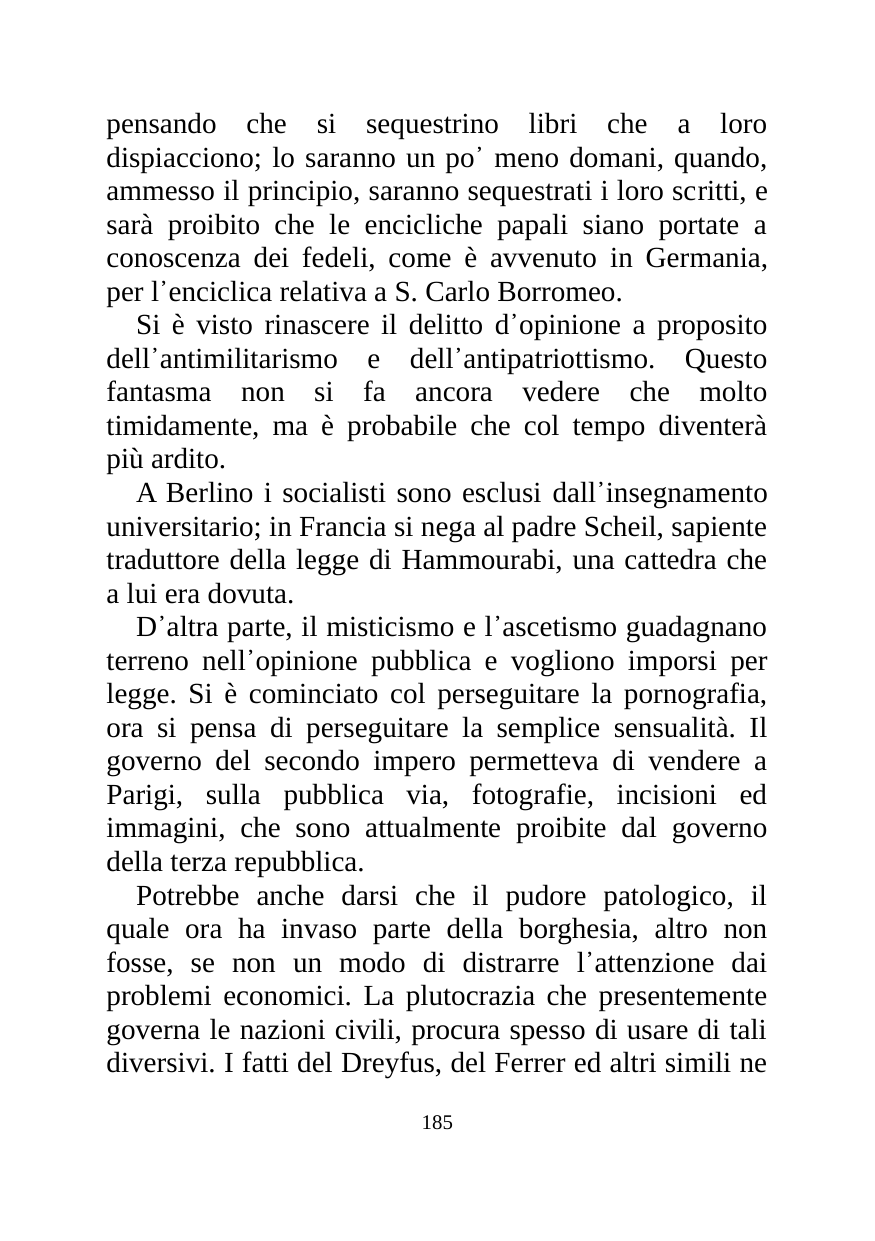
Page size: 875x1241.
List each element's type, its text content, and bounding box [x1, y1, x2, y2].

text A Berlino i socialisti sono esclusi dall᾽insegnamento universitario; in Francia si nega al padre Scheil, sapiente traduttore della legge di Hammourabi, una cattedra che a lui era dovuta. [106, 475, 768, 609]
text D᾽altra parte, il misticismo e l᾽ascetismo guadagnano terreno nell᾽opinione pubblica e vogliono imporsi per legge. Si è cominciato col perseguitare la pornografia, ora si pensa di perseguitare la semplice sensualità. Il governo del secondo impero permetteva di vendere a Parigi, sulla pubblica via, fotografie, incisioni ed immagini, che sono attualmente proibite dal governo della terza repubblica. [106, 609, 768, 878]
text Si è visto rinascere il delitto d᾽opinione a proposito dell᾽antimilitarismo e dell᾽antipatriottismo. Questo fantasma non si fa ancora vedere che molto timidamente, ma è probabile che col tempo diventerà più ardito. [106, 307, 768, 475]
text Potrebbe anche darsi che il pudore patologico, il quale ora ha invaso parte della borghesia, altro non fosse, se non un modo di distrarre l᾽attenzione dai problemi economici. La plutocrazia che presentemente governa le nazioni civili, procura spesso di usare di tali diversivi. I fatti del Dreyfus, del Ferrer ed altri simili ne [106, 878, 768, 1079]
text pensando che si sequestrino libri che a loro dispiacciono; lo saranno un po᾽ meno domani, quando, ammesso il principio, saranno sequestrati i loro scritti, e sarà proibito che le encicliche papali siano portate a conoscenza dei fedeli, come è avvenuto in Germania, per l᾽enciclica relativa a S. Carlo Borromeo. [106, 106, 768, 307]
